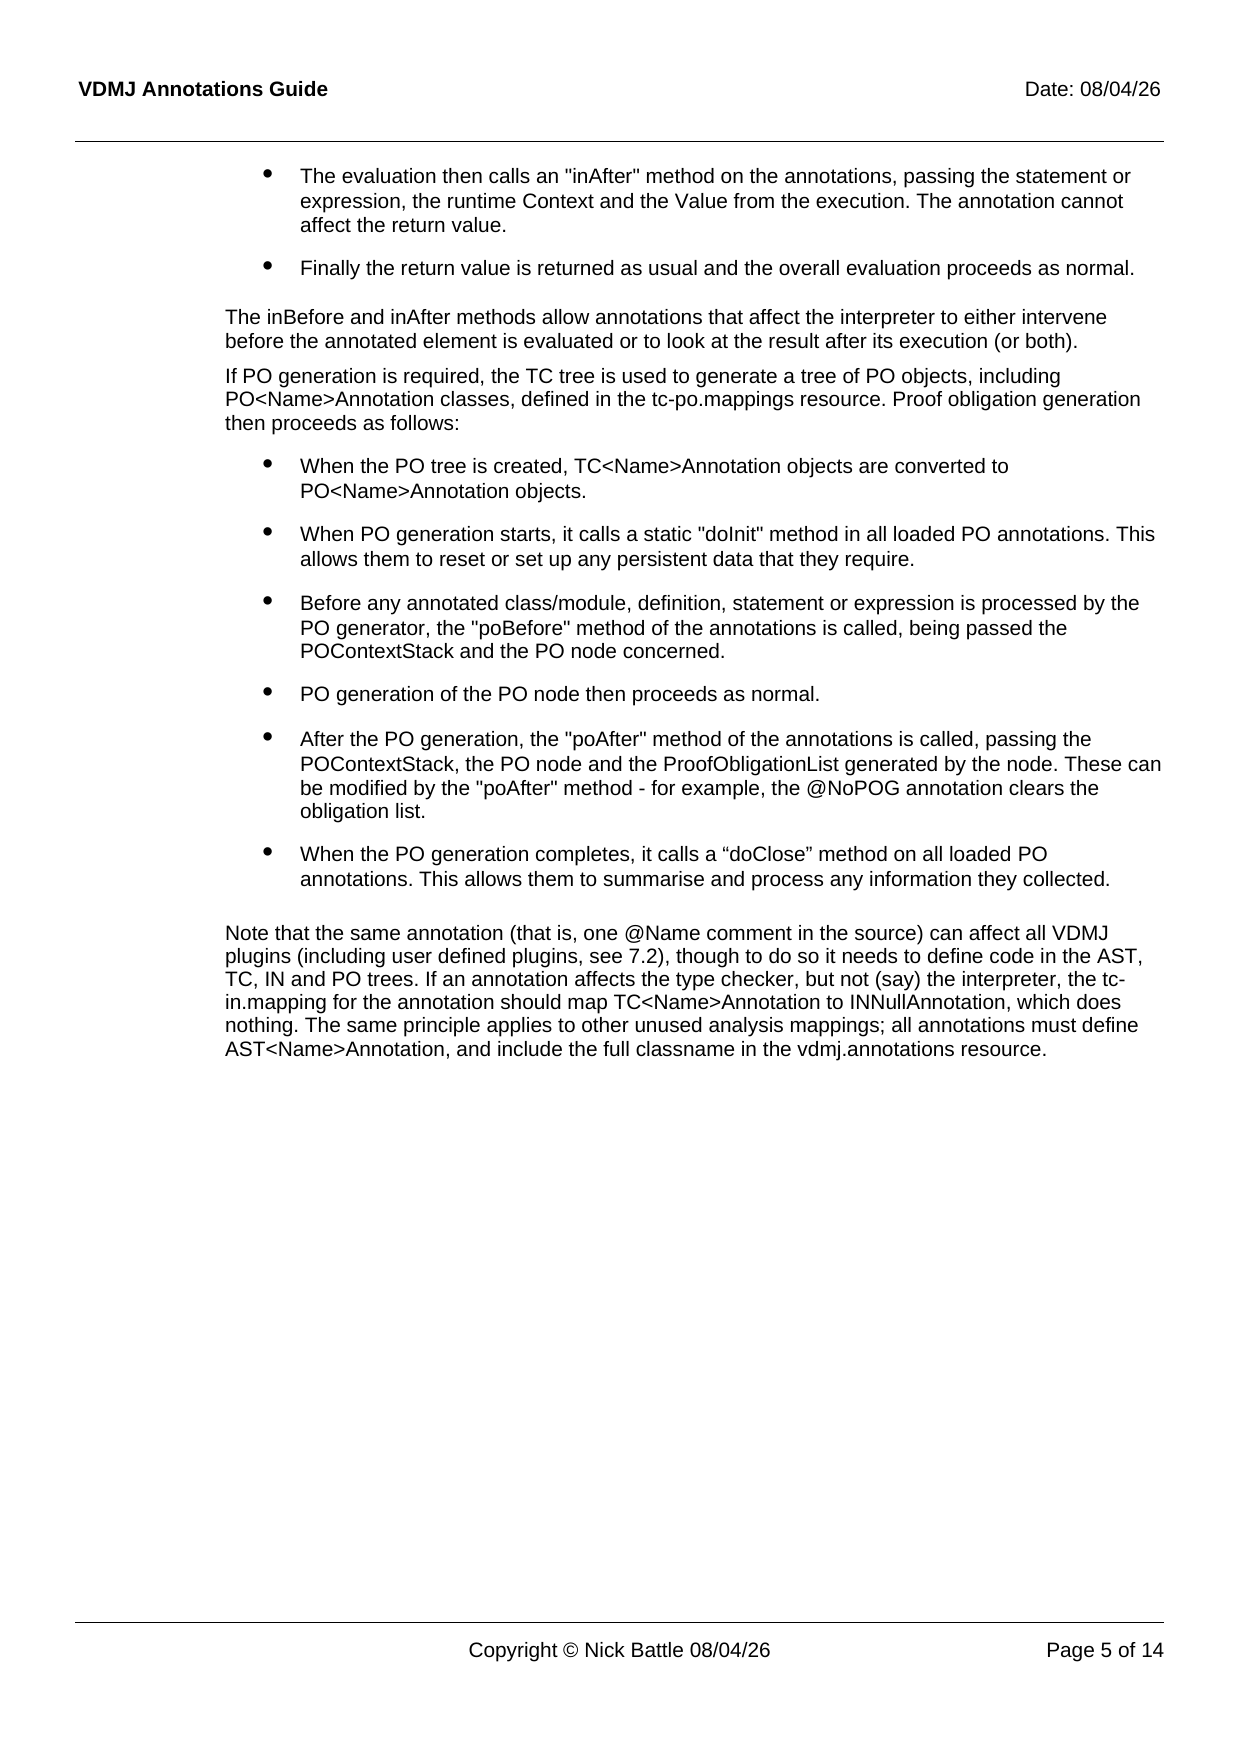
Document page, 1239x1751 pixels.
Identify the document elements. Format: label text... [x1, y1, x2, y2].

list After the PO generation, the "poAfter" method of the annotations is called, passing the POContextStack, the PO node and the ProofObligationList generated by the node. These can be modified by the "poAfter" method - for example, the @NoPOG annotation clears the obligation list. [262, 720, 1164, 823]
list When the PO generation completes, it calls a “doClose” method on all loaded PO annotations. This allows them to summarise and process any information they collected. [262, 835, 1164, 891]
list The evaluation then calls an "inAfter" method on the annotations, passing the statement or expression, the runtime Context and the Value from the execution. The annotation cannot affect the return value. [262, 157, 1164, 237]
text Note that the same annotation (that is, one @Name comment in the source) can affect all VDMJ plugins (including user defined plugins, see 7.2), though to do so it needs to define code in the AST, TC, IN and PO trees. If an annotation affects the type checker, but not (say) the interpreter, the tc-in.mapping for the annotation should map TC<Name>Annotation to INNullAnnotation, which does nothing. The same principle applies to other unused analysis mappings; all annotations must define AST<Name>Annotation, and include the full classname in the vdmj.annotations resource. [225, 921, 1164, 1061]
text If PO generation is required, the TC tree is used to generate a tree of PO objects, including PO<Name>Annotation classes, defined in the tc-po.mappings resource. Proof obligation generation then proceeds as follows: [225, 365, 1164, 434]
text The inBefore and inAfter methods allow annotations that affect the interpreter to either intervene before the annotated element is evaluated or to look at the result after its execution (or both). [225, 306, 1164, 352]
list Finally the return value is returned as usual and the overall evaluation proceeds as normal. [262, 249, 1164, 282]
list When the PO tree is created, TC<Name>Annotation objects are converted to PO<Name>Annotation objects. [262, 447, 1164, 503]
list When PO generation starts, it calls a static "doInit" method in all loaded PO annotations. This allows them to reset or set up any persistent data that they require. [262, 515, 1164, 571]
list PO generation of the PO node then proceeds as normal. [262, 675, 1164, 708]
list Before any annotated class/module, definition, statement or expression is processed by the PO generator, the "poBefore" method of the annotations is called, being passed the POContextStack and the PO node concerned. [262, 584, 1164, 663]
